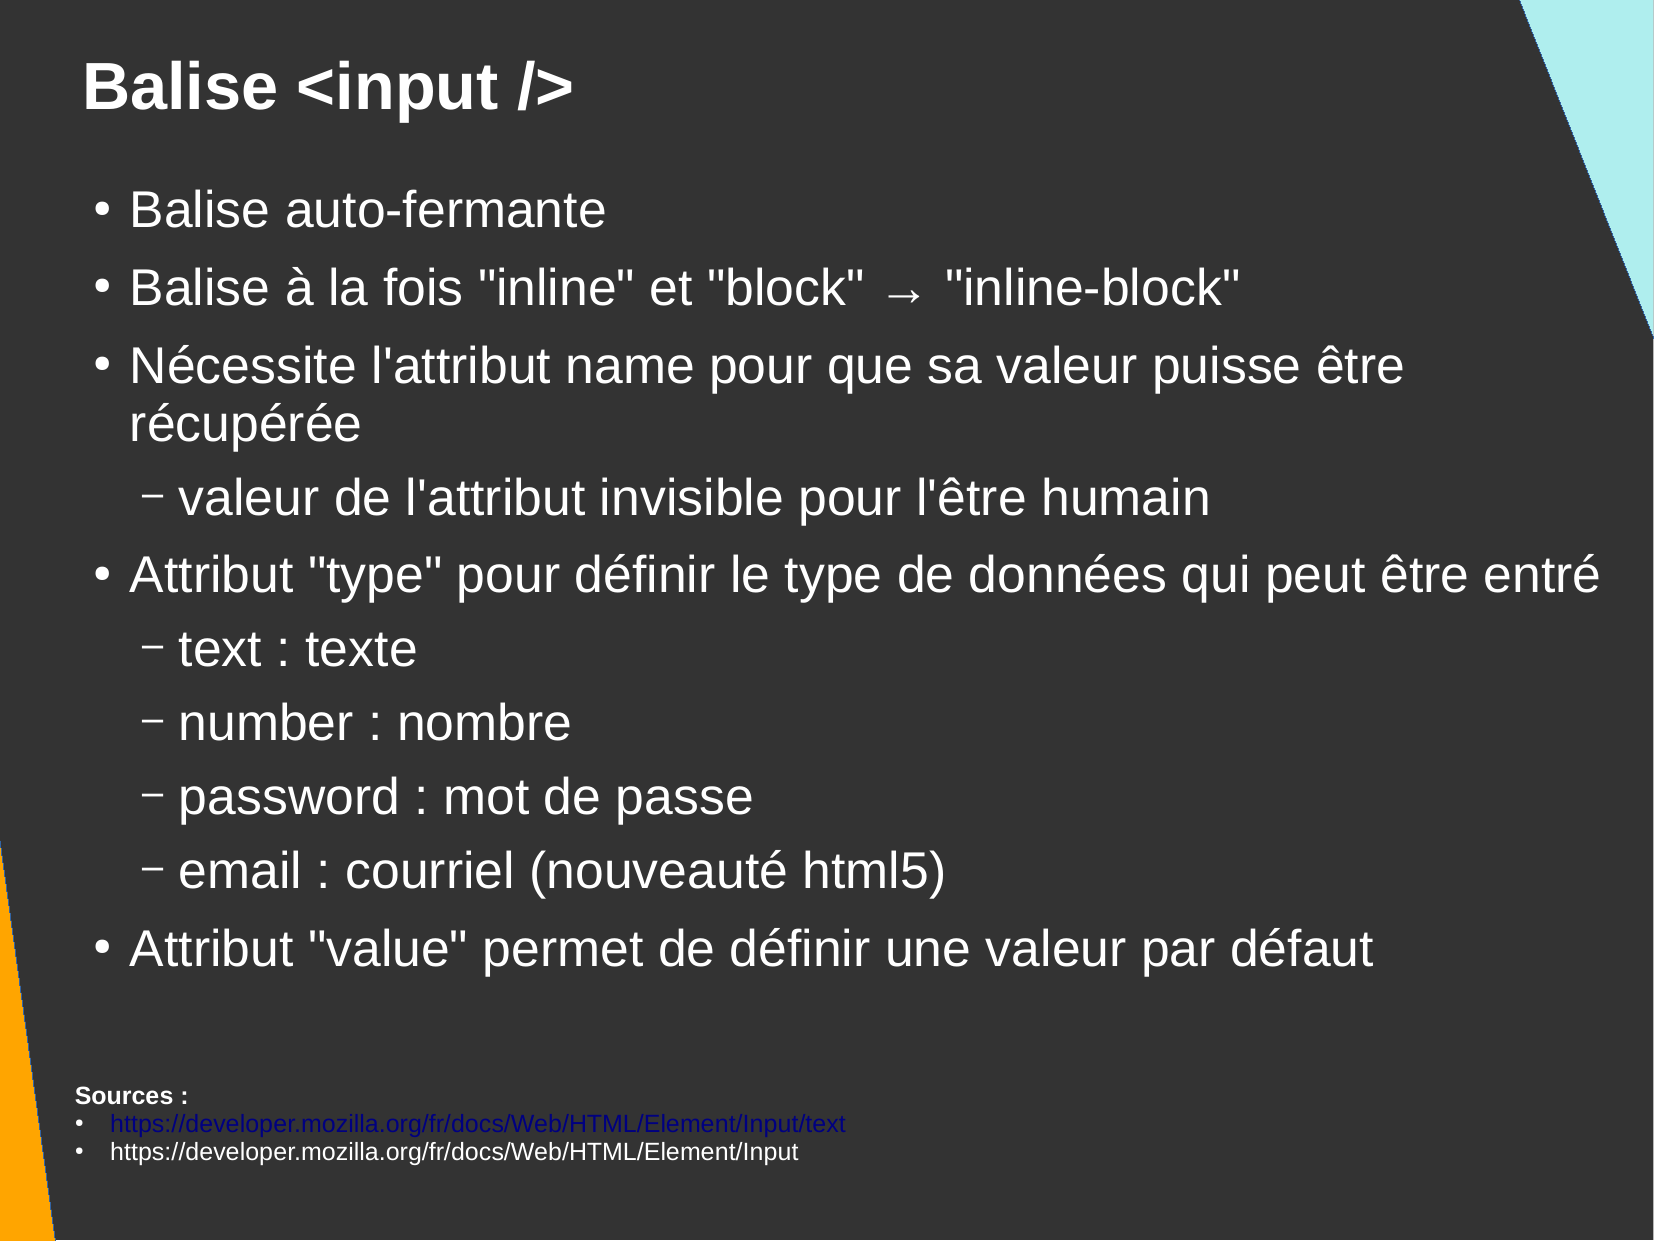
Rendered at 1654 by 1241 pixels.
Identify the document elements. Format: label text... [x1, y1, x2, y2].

text_box [0, 840, 56, 1241]
text_box [1519, 0, 1654, 339]
text_box Sources : https://developer.mozilla.org/fr/docs/Web/HTML/Element/Input/text https://developer.mozilla.org/fr/docs/Web/HTML/Element/Input [60, 1074, 1546, 1241]
title Balise <input /> [82, 49, 1571, 152]
list Balise auto-fermante Balise à la fois "inline" et "block" → "inline-block" Nécessite l'attribut name pour que sa valeur puisse être récupérée valeur de l'attribut invisible pour l'être humain Attribut "type" pour définir le type de données qui peut être entré text : texte number : nombre password : mot de passe email : courriel (nouveauté html5) Attribut "value" permet de définir une valeur par défaut [80, 180, 1605, 1004]
